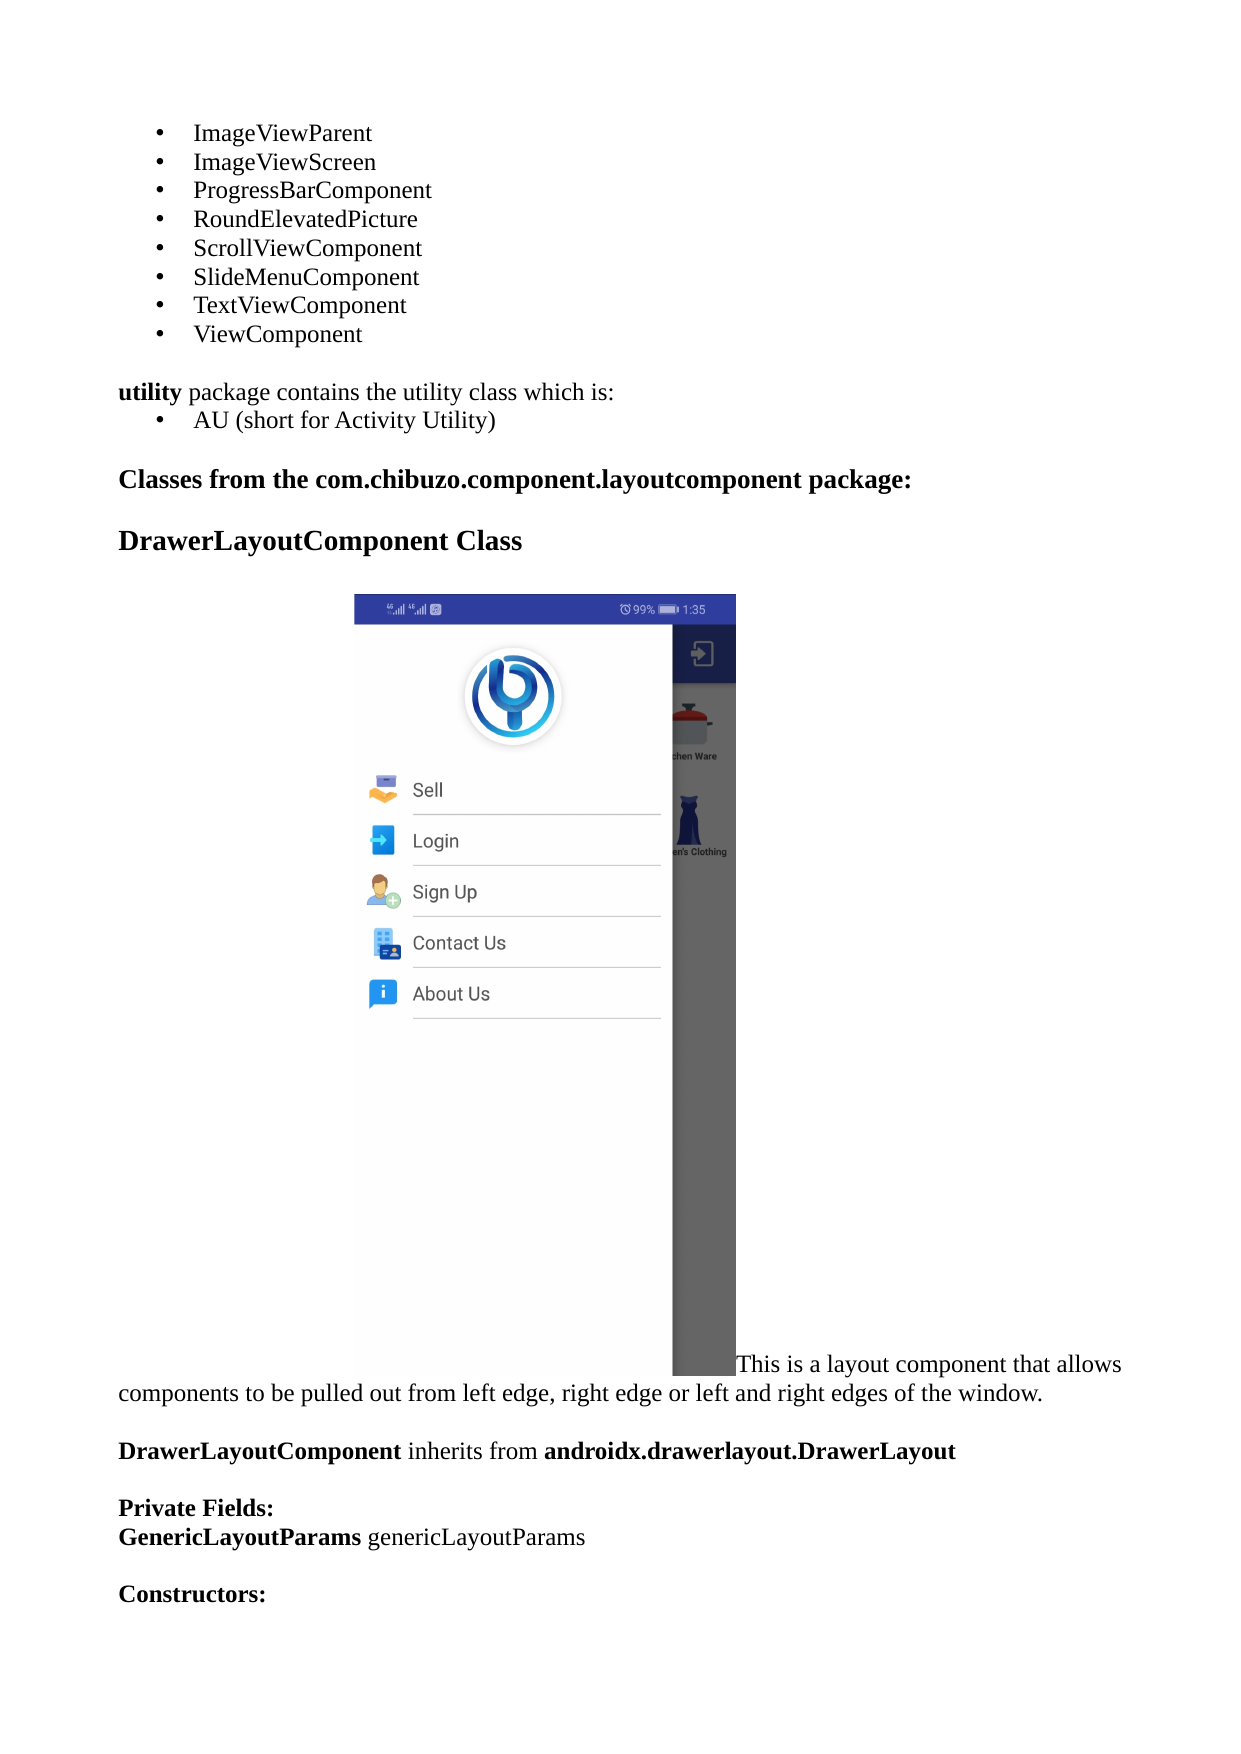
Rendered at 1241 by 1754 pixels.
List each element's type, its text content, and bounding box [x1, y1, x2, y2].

list ViewComponent [156, 319, 1122, 348]
list AU (short for Activity Utility) [156, 406, 1122, 434]
list ImageViewScreen [156, 147, 1122, 176]
list RoundElevatedPicture [156, 204, 1122, 233]
picture [354, 594, 736, 1376]
list ScrollViewComponent [156, 233, 1122, 262]
text utility package contains the utility class which is: [118, 377, 1122, 406]
list ImageViewParent [156, 118, 1122, 147]
text GenericLayoutParams genericLayoutParams [118, 1522, 1122, 1551]
list TextViewComponent [156, 291, 1122, 319]
text Private Fields: [118, 1493, 1122, 1522]
text Constructors: [118, 1579, 1122, 1608]
text DrawerLayoutComponent inherits from androidx.drawerlayout.DrawerLayout [118, 1436, 1122, 1464]
text DrawerLayoutComponent Class [118, 523, 1122, 557]
text Classes from the com.chibuzo.component.layoutcomponent package: [118, 463, 1122, 494]
list SlideMenuComponent [156, 262, 1122, 291]
text This is a layout component that allows components to be pulled out from left edge, right edge or left and right edges of the window. [118, 1349, 1122, 1407]
list ProgressBarComponent [156, 176, 1122, 204]
